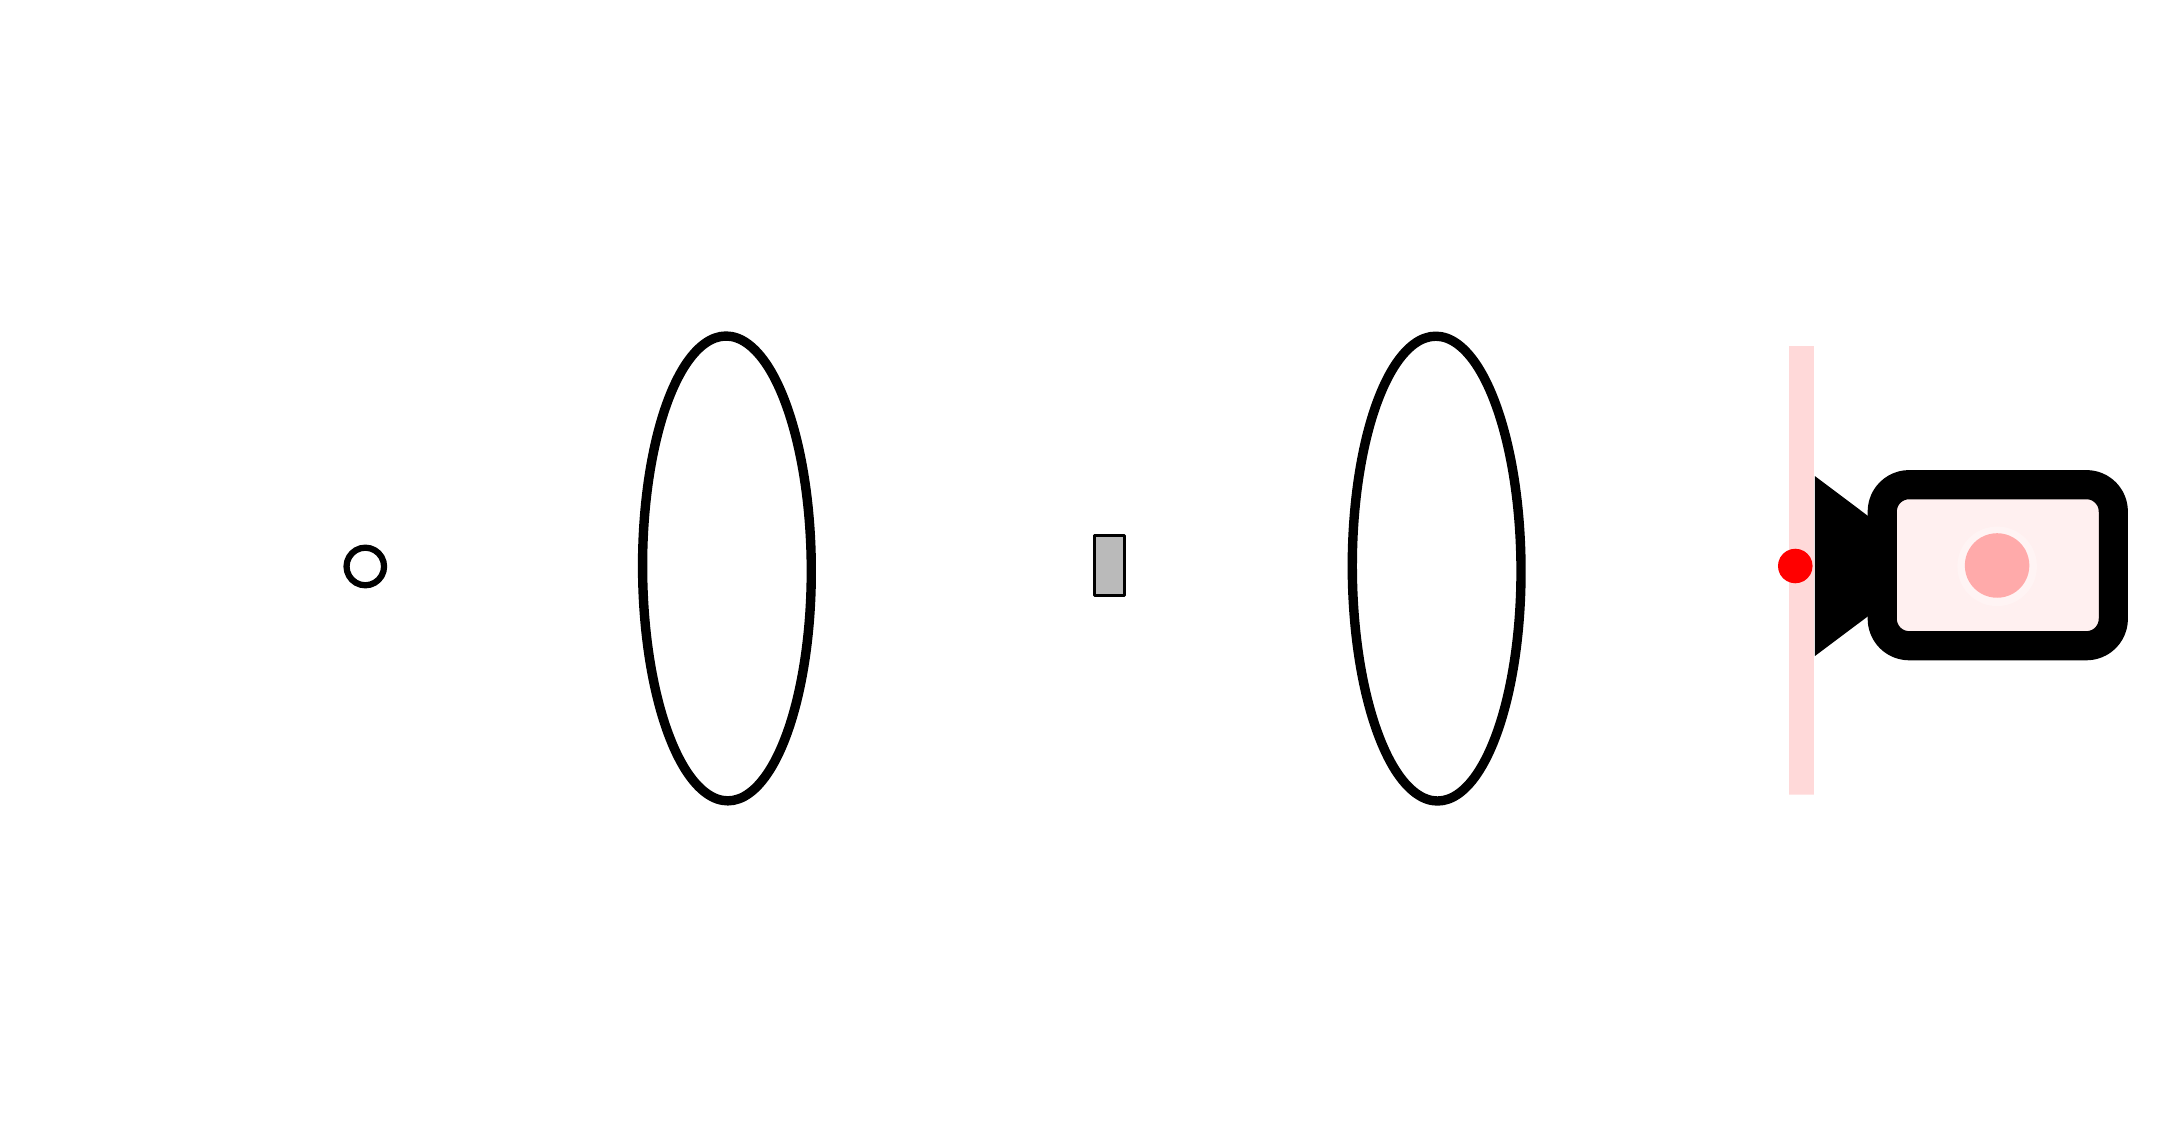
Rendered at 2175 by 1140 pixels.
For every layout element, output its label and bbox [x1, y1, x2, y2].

text_box [1777, 550, 1789, 582]
text_box [1094, 535, 1125, 596]
text_box [1814, 476, 1875, 657]
text_box [642, 336, 812, 801]
text_box [1882, 484, 2114, 646]
